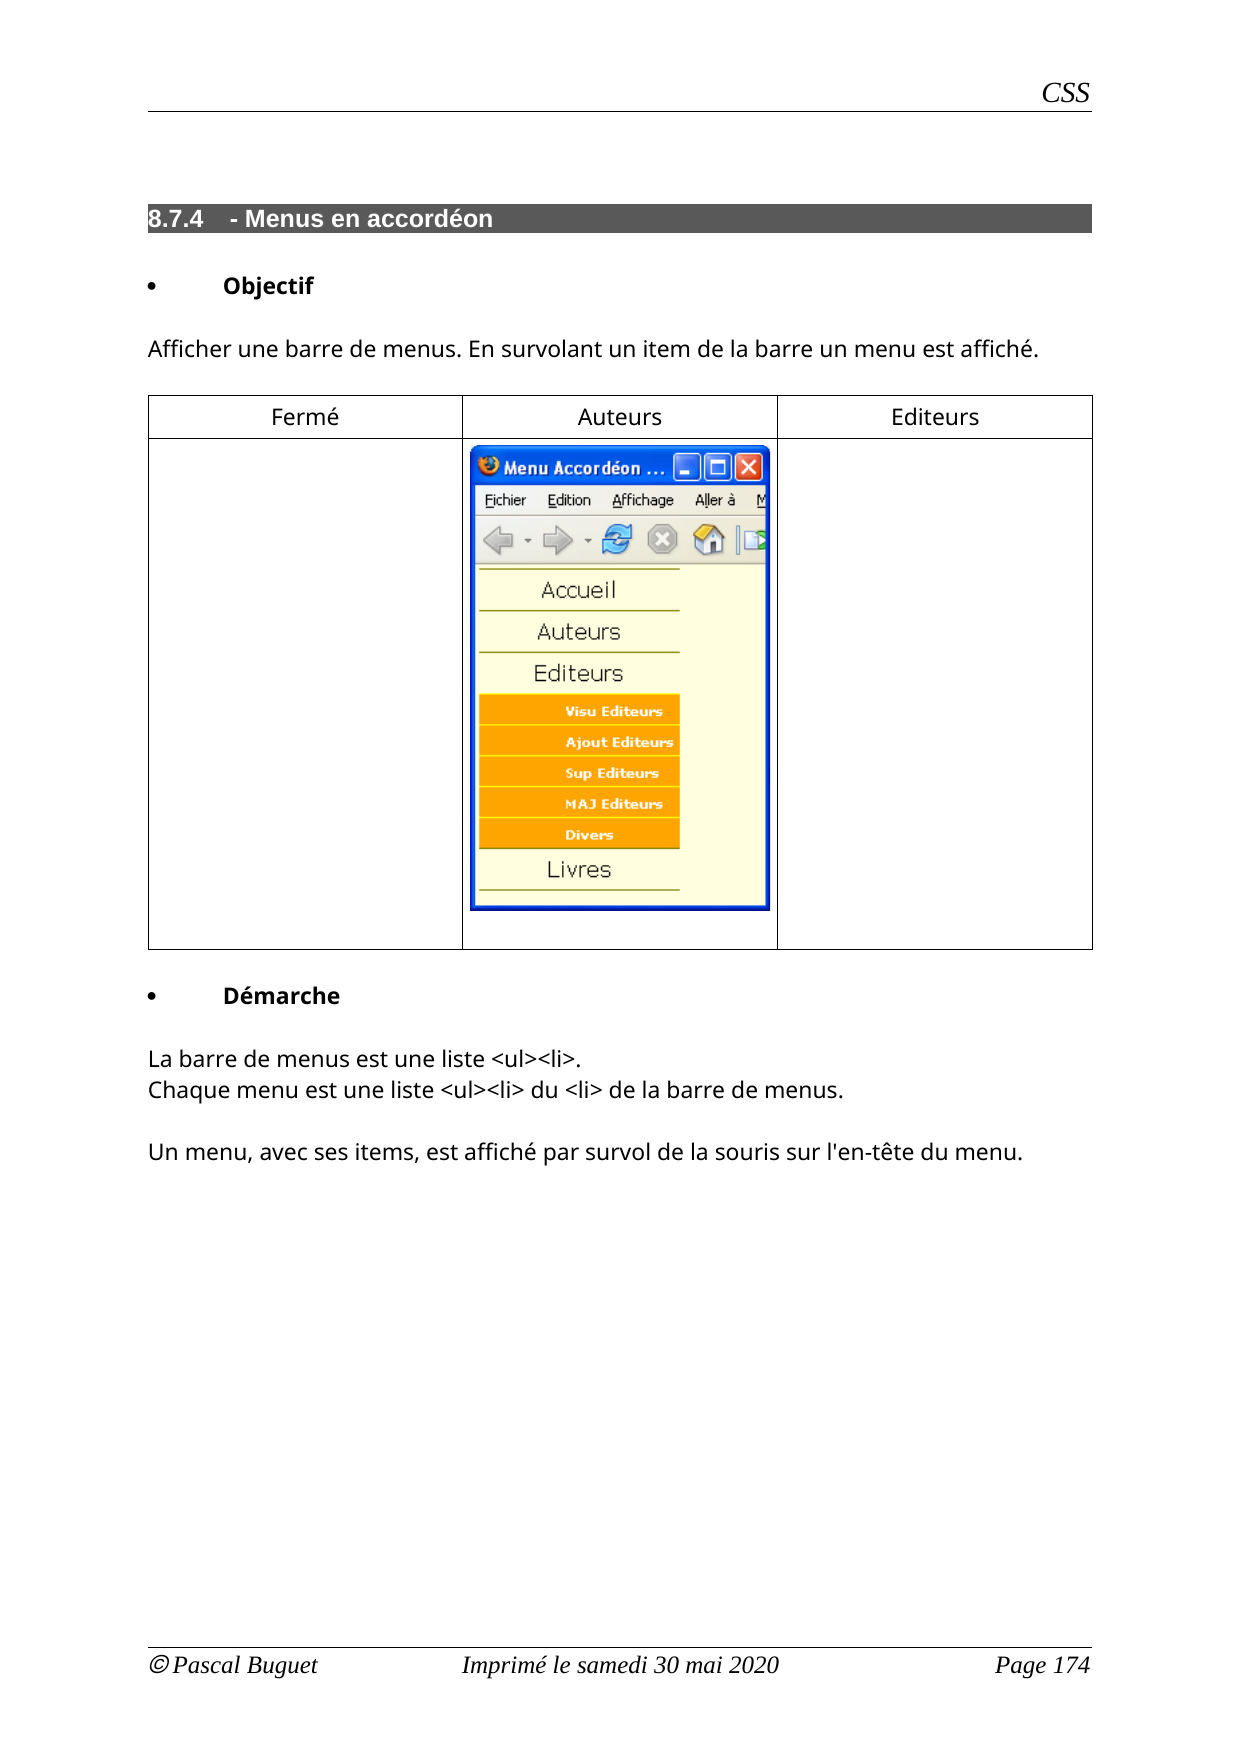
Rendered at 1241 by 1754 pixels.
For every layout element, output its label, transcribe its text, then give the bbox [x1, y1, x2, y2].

table_cell [463, 439, 777, 949]
table_cell [778, 439, 1092, 949]
text Chaque menu est une liste <ul><li> du <li> de la barre de menus. [148, 1074, 1092, 1105]
picture [470, 445, 771, 911]
text Afficher une barre de menus. En survolant un item de la barre un menu est affiché. [148, 333, 1092, 364]
table_header Fermé [149, 396, 462, 438]
subtitle - Menus en accordéon [148, 204, 1092, 233]
table_header Auteurs [463, 396, 777, 438]
table_header Editeurs [778, 396, 1092, 438]
text La barre de menus est une liste <ul><li>. [148, 1042, 1092, 1074]
text Un menu, avec ses items, est affiché par survol de la souris sur l'en-tête du menu. [148, 1136, 1092, 1167]
list Démarche [148, 980, 1092, 1011]
list Objectif [148, 270, 1092, 301]
table_cell [149, 439, 462, 949]
